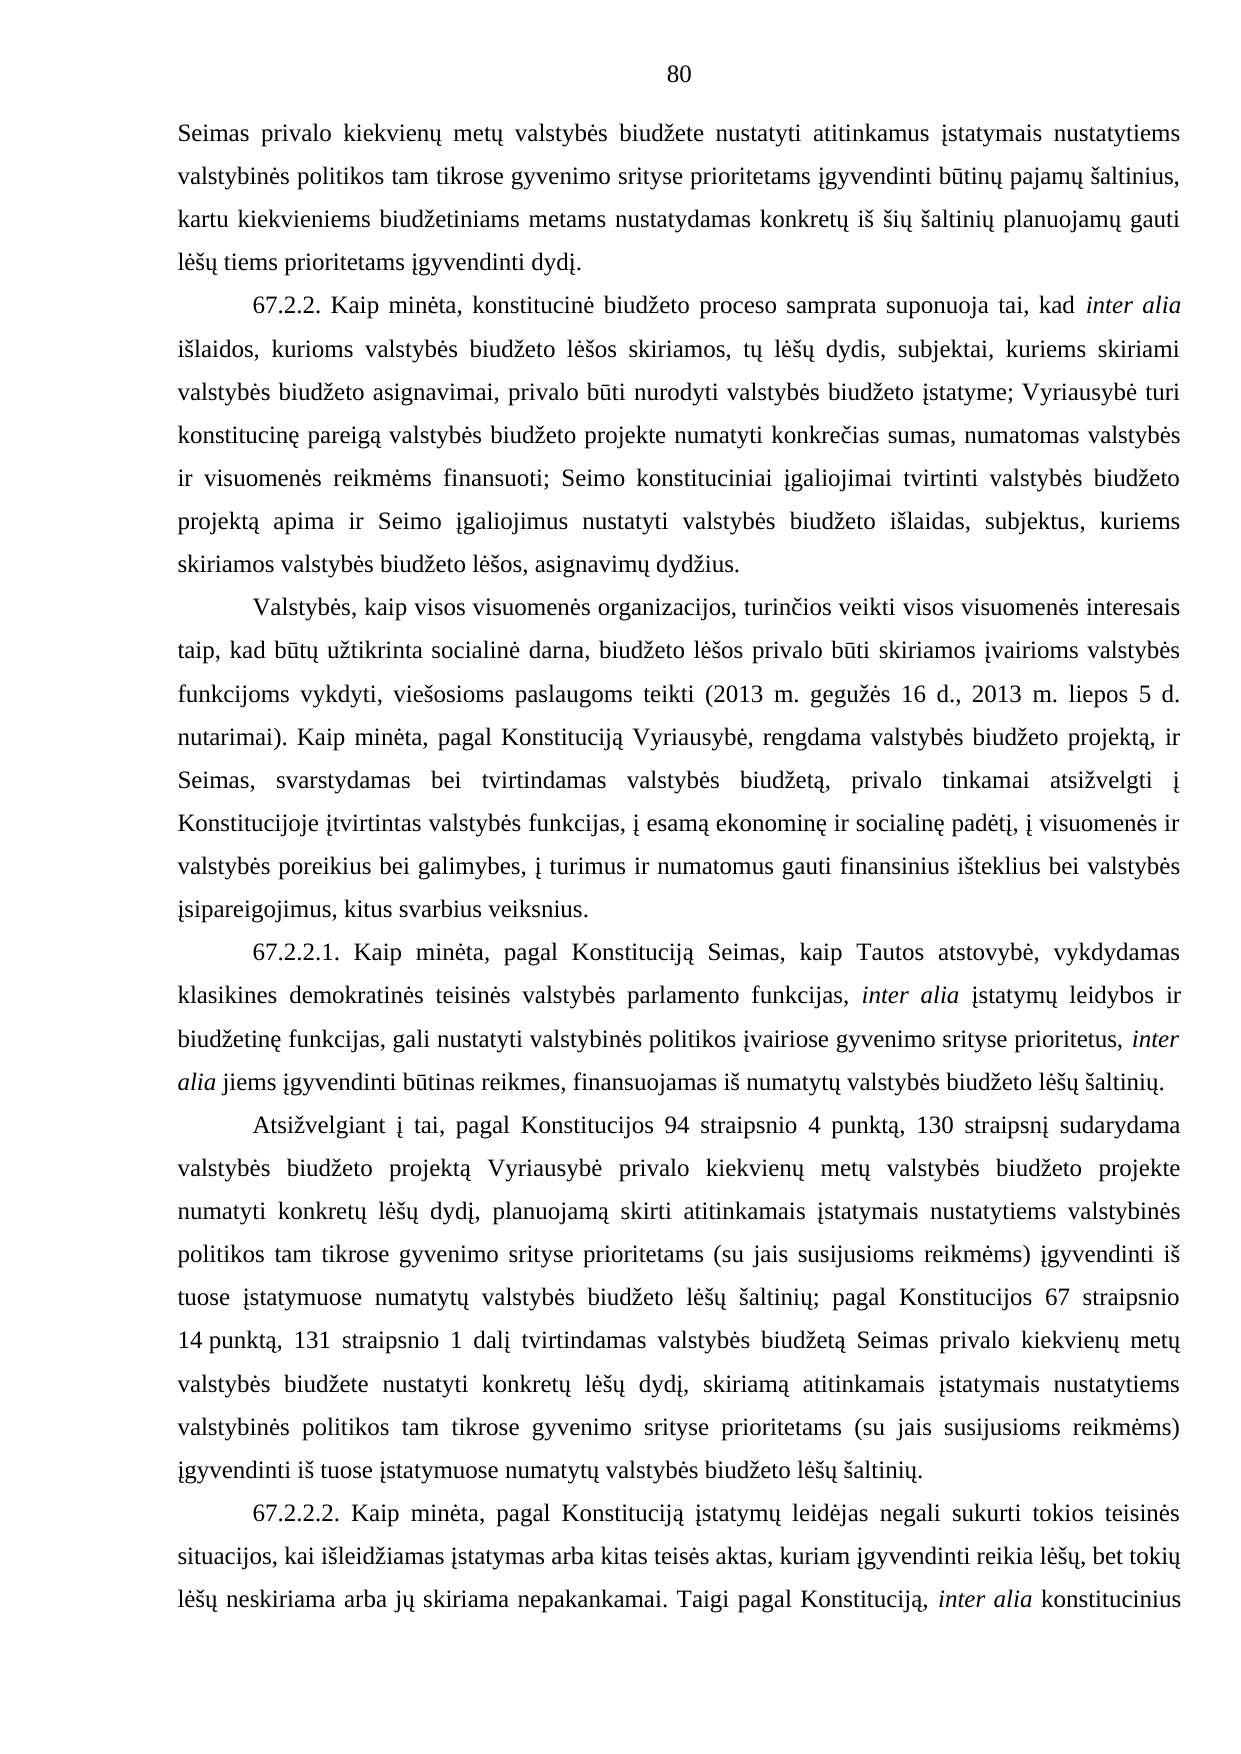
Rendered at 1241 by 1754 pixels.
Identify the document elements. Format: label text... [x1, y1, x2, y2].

text Atsižvelgiant į tai, pagal Konstitucijos 94 straipsnio 4 punktą, 130 straipsnį sudarydama valstybės biudžeto projektą Vyriausybė privalo kiekvienų metų valstybės biudžeto projekte numatyti konkretų lėšų dydį, planuojamą skirti atitinkamais įstatymais nustatytiems valstybinės politikos tam tikrose gyvenimo srityse prioritetams (su jais susijusioms reikmėms) įgyvendinti iš tuose įstatymuose numatytų valstybės biudžeto lėšų šaltinių; pagal Konstitucijos 67 straipsnio 14 punktą, 131 straipsnio 1 dalį tvirtindamas valstybės biudžetą Seimas privalo kiekvienų metų valstybės biudžete nustatyti konkretų lėšų dydį, skiriamą atitinkamais įstatymais nustatytiems valstybinės politikos tam tikrose gyvenimo srityse prioritetams (su jais susijusioms reikmėms) įgyvendinti iš tuose įstatymuose numatytų valstybės biudžeto lėšų šaltinių. [177, 1110, 1181, 1484]
text 67.2.2.2. Kaip minėta, pagal Konstituciją įstatymų leidėjas negali sukurti tokios teisinės situacijos, kai išleidžiamas įstatymas arba kitas teisės aktas, kuriam įgyvendinti reikia lėšų, bet tokių lėšų neskiriama arba jų skiriama nepakankamai. Taigi pagal Konstituciją, inter alia konstitucinius [177, 1498, 1181, 1613]
text Seimas privalo kiekvienų metų valstybės biudžete nustatyti atitinkamus įstatymais nustatytiems valstybinės politikos tam tikrose gyvenimo srityse prioritetams įgyvendinti būtinų pajamų šaltinius, kartu kiekvieniems biudžetiniams metams nustatydamas konkretų iš šių šaltinių planuojamų gauti lėšų tiems prioritetams įgyvendinti dydį. [177, 118, 1181, 276]
text 67.2.2.1. Kaip minėta, pagal Konstituciją Seimas, kaip Tautos atstovybė, vykdydamas klasikines demokratinės teisinės valstybės parlamento funkcijas, inter alia įstatymų leidybos ir biudžetinę funkcijas, gali nustatyti valstybinės politikos įvairiose gyvenimo srityse prioritetus, inter alia jiems įgyvendinti būtinas reikmes, finansuojamas iš numatytų valstybės biudžeto lėšų šaltinių. [177, 937, 1181, 1096]
text 67.2.2. Kaip minėta, konstitucinė biudžeto proceso samprata suponuoja tai, kad inter alia išlaidos, kurioms valstybės biudžeto lėšos skiriamos, tų lėšų dydis, subjektai, kuriems skiriami valstybės biudžeto asignavimai, privalo būti nurodyti valstybės biudžeto įstatyme; Vyriausybė turi konstitucinę pareigą valstybės biudžeto projekte numatyti konkrečias sumas, numatomas valstybės ir visuomenės reikmėms finansuoti; Seimo konstituciniai įgaliojimai tvirtinti valstybės biudžeto projektą apima ir Seimo įgaliojimus nustatyti valstybės biudžeto išlaidas, subjektus, kuriems skiriamos valstybės biudžeto lėšos, asignavimų dydžius. [177, 291, 1181, 578]
text Valstybės, kaip visos visuomenės organizacijos, turinčios veikti visos visuomenės interesais taip, kad būtų užtikrinta socialinė darna, biudžeto lėšos privalo būti skiriamos įvairioms valstybės funkcijoms vykdyti, viešosioms paslaugoms teikti (2013 m. gegužės 16 d., 2013 m. liepos 5 d. nutarimai). Kaip minėta, pagal Konstituciją Vyriausybė, rengdama valstybės biudžeto projektą, ir Seimas, svarstydamas bei tvirtindamas valstybės biudžetą, privalo tinkamai atsižvelgti į Konstitucijoje įtvirtintas valstybės funkcijas, į esamą ekonominę ir socialinę padėtį, į visuomenės ir valstybės poreikius bei galimybes, į turimus ir numatomus gauti finansinius išteklius bei valstybės įsipareigojimus, kitus svarbius veiksnius. [177, 592, 1181, 923]
